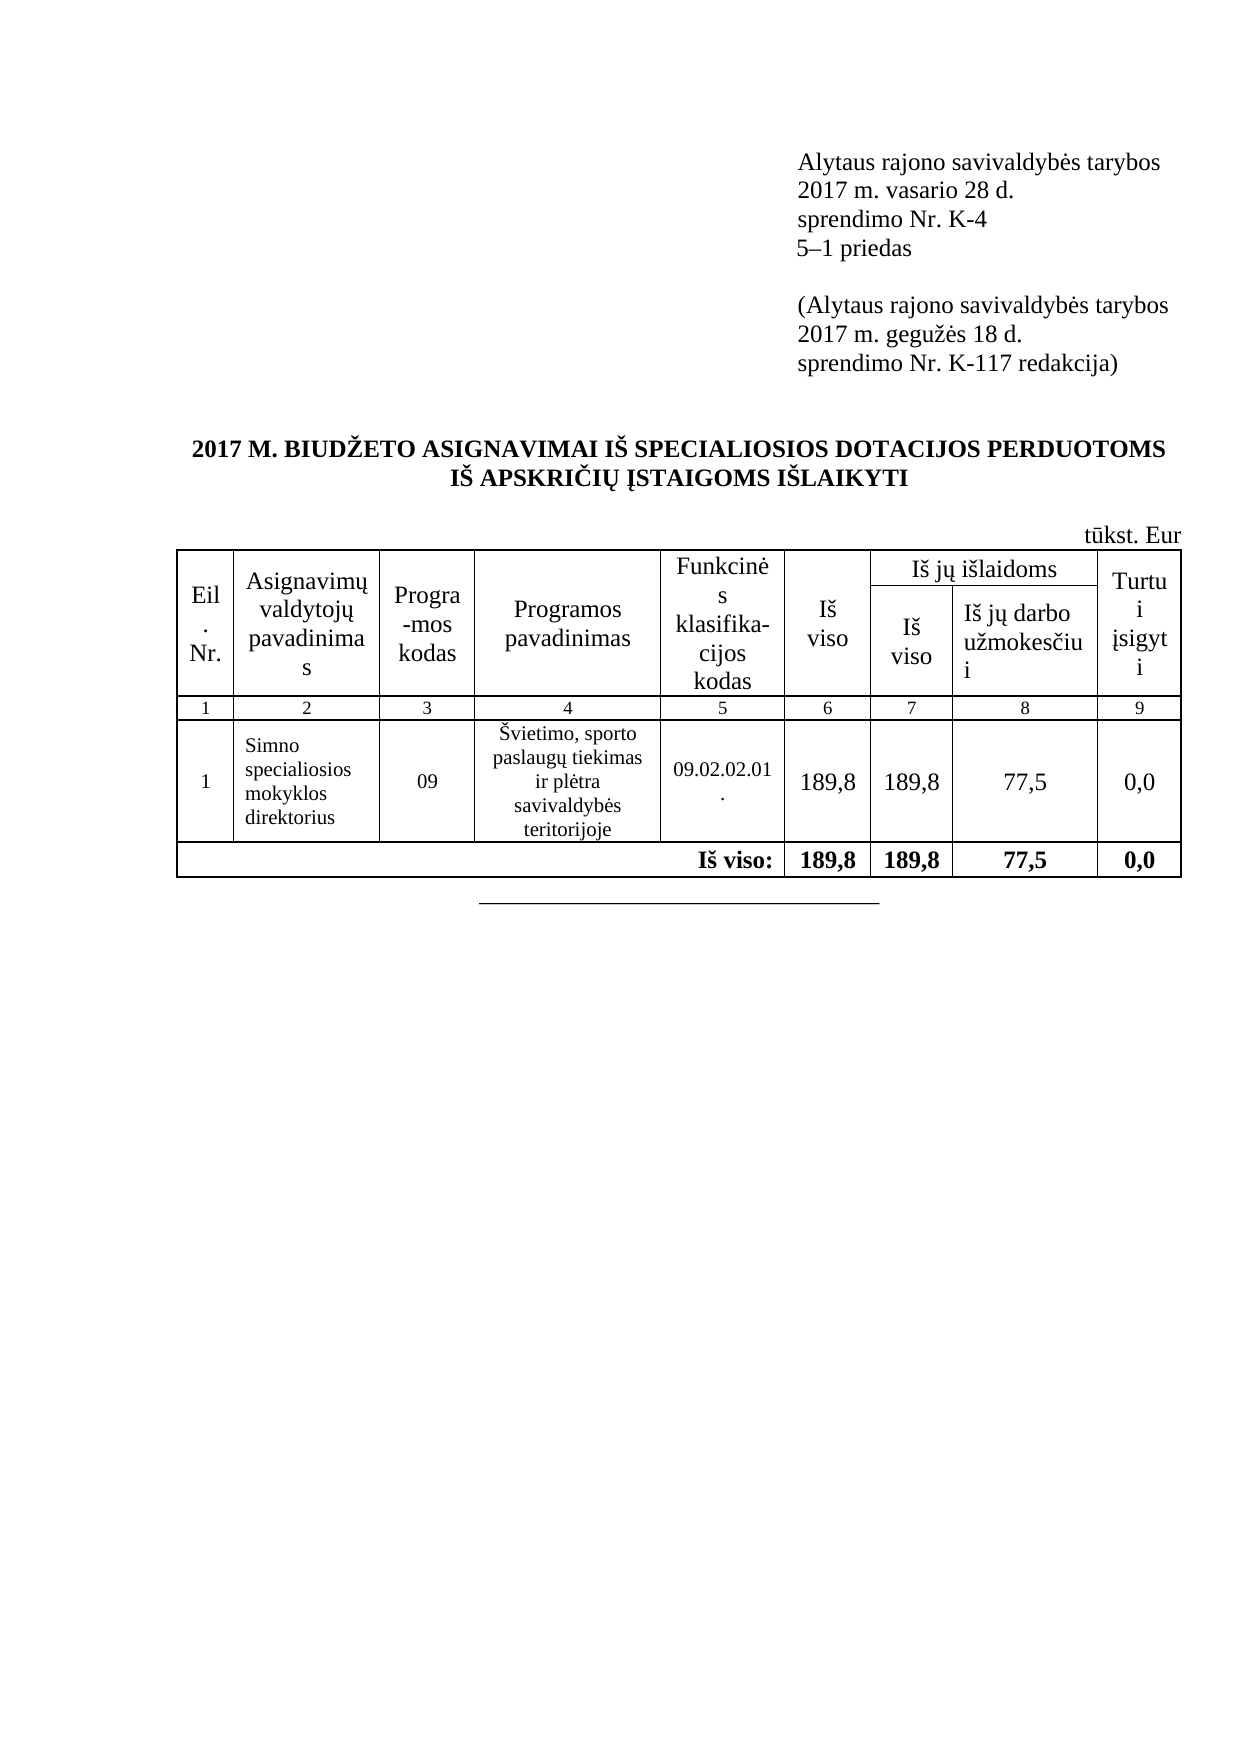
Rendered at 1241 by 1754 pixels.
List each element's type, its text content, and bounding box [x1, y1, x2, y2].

table_cell 0,0 [1098, 843, 1180, 876]
table_cell 0,0 [1098, 721, 1180, 841]
text ________________________________ [177, 878, 1181, 906]
table_header Asignavimų valdytojų pavadinimas [234, 551, 379, 695]
table_cell 09.02.02.01. [661, 721, 784, 841]
table_cell 4 [475, 697, 660, 719]
table_cell 189,8 [871, 721, 952, 841]
table_cell 1 [178, 697, 233, 719]
table_header Funkcinės klasifika-cijos kodas [661, 551, 784, 695]
table_cell 5 [661, 697, 784, 719]
table_cell 77,5 [953, 843, 1097, 876]
table_cell Iš jų darbo užmokesčiui [953, 586, 1097, 695]
text (Alytaus rajono savivaldybės tarybos [177, 291, 1181, 319]
table_cell 1 [178, 721, 233, 841]
table_cell 7 [871, 697, 952, 719]
table_cell 189,8 [785, 721, 870, 841]
table_header Eil. Nr. [178, 551, 233, 695]
table_cell 189,8 [871, 843, 952, 876]
table_cell Švietimo, sporto paslaugų tiekimas ir plėtra savivaldybės teritorijoje [475, 721, 660, 841]
table_cell Iš viso: [178, 843, 784, 876]
table_cell 8 [953, 697, 1097, 719]
table_header Turtui įsigyti [1098, 551, 1180, 695]
table_cell 189,8 [785, 843, 870, 876]
table_cell 6 [785, 697, 870, 719]
text Alytaus rajono savivaldybės tarybos [177, 147, 1181, 176]
table_header Iš jų išlaidoms [871, 551, 1097, 585]
table_cell 3 [380, 697, 474, 719]
table_cell 77,5 [953, 721, 1097, 841]
table_cell 9 [1098, 697, 1180, 719]
table_header Progra-mos kodas [380, 551, 474, 695]
text 5–1 priedas [796, 233, 1181, 262]
table_cell Iš viso [871, 586, 952, 695]
text 2017 m. gegužės 18 d. [177, 319, 1181, 348]
text sprendimo Nr. K-4 [177, 204, 1181, 233]
table_cell Simno specialiosios mokyklos direktorius [234, 721, 379, 841]
text sprendimo Nr. K-117 redakcija) [177, 348, 1181, 377]
text 2017 M. BIUDŽETO ASIGNAVIMAI IŠ SPECIALIOSIOS DOTACIJOS PERDUOTOMS IŠ APSKRIČIŲ ĮSTAIGOMS IŠLAIKYTI [177, 434, 1181, 492]
table_cell 09 [380, 721, 474, 841]
table_cell 2 [234, 697, 379, 719]
table_header Programos pavadinimas [475, 551, 660, 695]
text tūkst. Eur [177, 521, 1181, 549]
text 2017 m. vasario 28 d. [177, 176, 1181, 204]
table_header Iš viso [785, 551, 870, 695]
